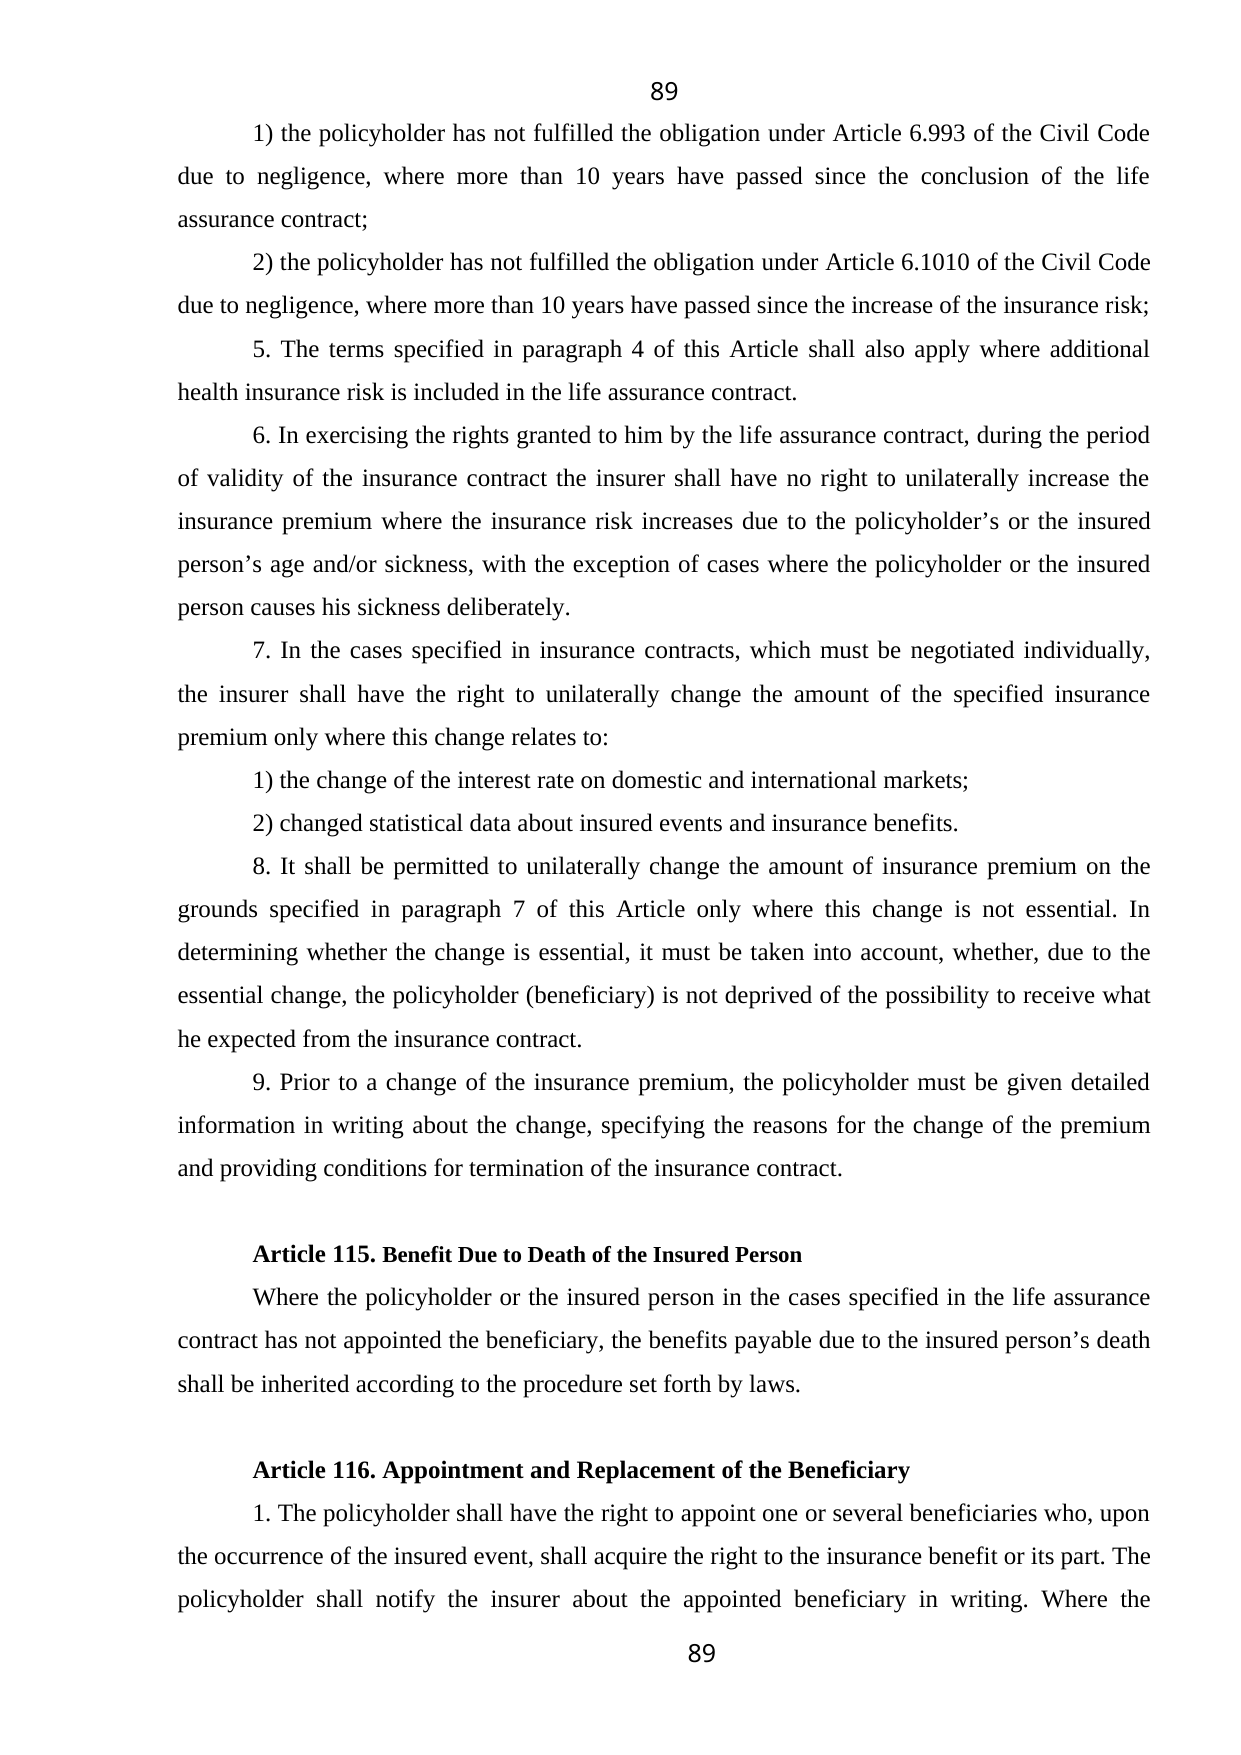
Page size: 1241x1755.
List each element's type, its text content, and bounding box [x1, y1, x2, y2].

text 6. In exercising the rights granted to him by the life assurance contract, during the period of validity of the insurance contract the insurer shall have no right to unilaterally increase the insurance premium where the insurance risk increases due to the policyholder’s or the insured person’s age and/or sickness, with the exception of cases where the policyholder or the insured person causes his sickness deliberately. [177, 420, 1152, 621]
text 8. It shall be permitted to unilaterally change the amount of insurance premium on the grounds specified in paragraph 7 of this Article only where this change is not essential. In determining whether the change is essential, it must be taken into account, whether, due to the essential change, the policyholder (beneficiary) is not deprived of the possibility to receive what he expected from the insurance contract. [177, 851, 1152, 1052]
text Where the policyholder or the insured person in the cases specified in the life assurance contract has not appointed the beneficiary, the benefits payable due to the insured person’s death shall be inherited according to the procedure set forth by laws. [177, 1282, 1152, 1397]
text 5. The terms specified in paragraph 4 of this Article shall also apply where additional health insurance risk is included in the life assurance contract. [177, 334, 1152, 406]
text Article 116. Appointment and Replacement of the Beneficiary [177, 1455, 1152, 1484]
text 7. In the cases specified in insurance contracts, which must be negotiated individually, the insurer shall have the right to unilaterally change the amount of the specified insurance premium only where this change relates to: [177, 636, 1152, 751]
text 1) the policyholder has not fulfilled the obligation under Article 6.993 of the Civil Code due to negligence, where more than 10 years have passed since the conclusion of the life assurance contract; [177, 118, 1152, 233]
text 1. The policyholder shall have the right to appoint one or several beneficiaries who, upon the occurrence of the insured event, shall acquire the right to the insurance benefit or its part. The policyholder shall notify the insurer about the appointed beneficiary in writing. Where the [177, 1498, 1152, 1613]
text 2) changed statistical data about insured events and insurance benefits. [177, 808, 1152, 837]
text 2) the policyholder has not fulfilled the obligation under Article 6.1010 of the Civil Code due to negligence, where more than 10 years have passed since the increase of the insurance risk; [177, 247, 1152, 319]
text 9. Prior to a change of the insurance premium, the policyholder must be given detailed information in writing about the change, specifying the reasons for the change of the premium and providing conditions for termination of the insurance contract. [177, 1067, 1152, 1182]
text Article 115. Benefit Due to Death of the Insured Person [177, 1239, 1152, 1268]
text 1) the change of the interest rate on domestic and international markets; [177, 765, 1152, 794]
